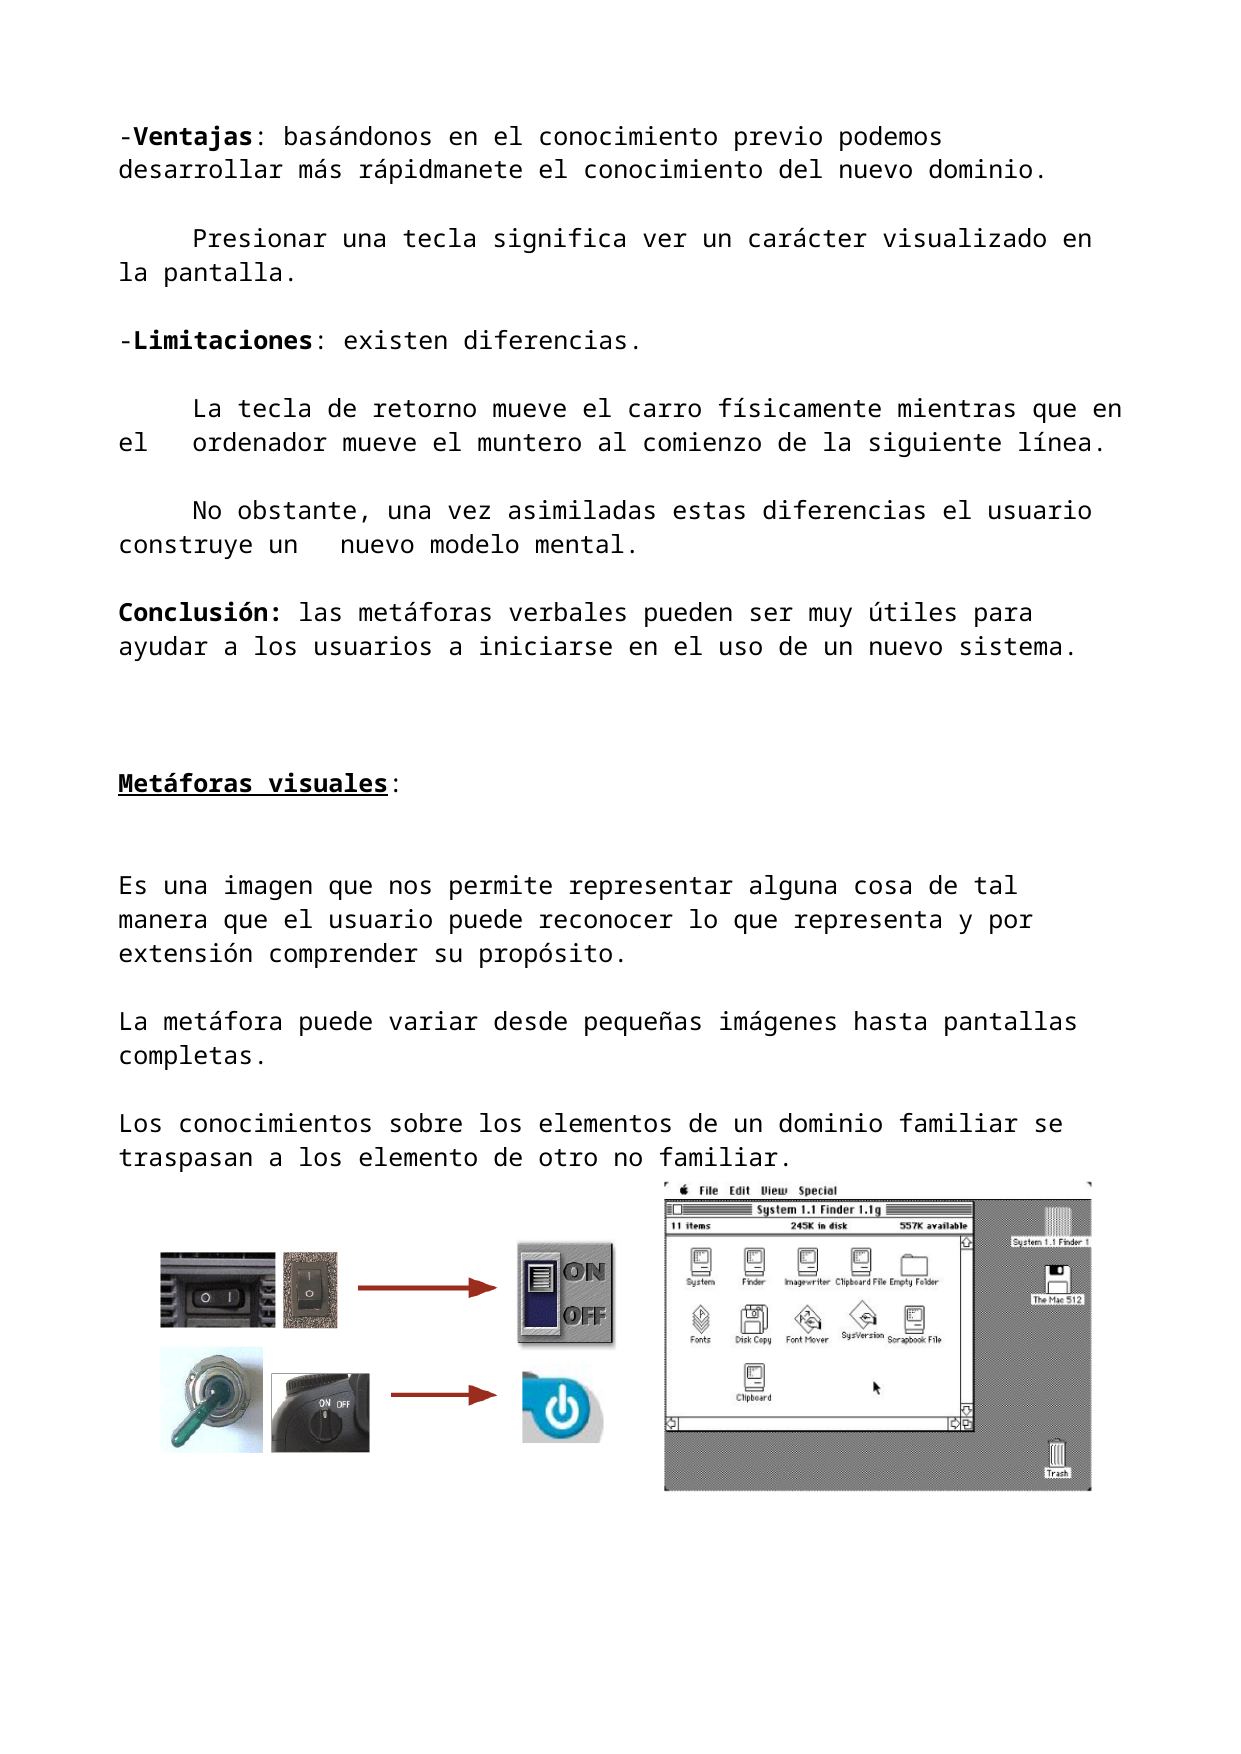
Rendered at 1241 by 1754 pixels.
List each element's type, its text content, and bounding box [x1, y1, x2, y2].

text Los conocimientos sobre los elementos de un dominio familiar se traspasan a los elemento de otro no familiar. [118, 1106, 1122, 1174]
text La tecla de retorno mueve el carro físicamente mientras que en el ordenador mueve el muntero al comienzo de la siguiente línea. [118, 391, 1122, 459]
text Conclusión: las metáforas verbales pueden ser muy útiles para ayudar a los usuarios a iniciarse en el uso de un nuevo sistema. [118, 595, 1122, 663]
text Metáforas visuales: [118, 765, 1122, 799]
text -Limitaciones: existen diferencias. [118, 322, 1122, 357]
text No obstante, una vez asimiladas estas diferencias el usuario construye un nuevo modelo mental. [118, 493, 1122, 561]
text -Ventajas: basándonos en el conocimiento previo podemos desarrollar más rápidmanete el conocimiento del nuevo dominio. [118, 118, 1122, 186]
picture [146, 1236, 621, 1457]
picture [654, 1175, 1099, 1497]
text La metáfora puede variar desde pequeñas imágenes hasta pantallas completas. [118, 1004, 1122, 1072]
text Es una imagen que nos permite representar alguna cosa de tal manera que el usuario puede reconocer lo que representa y por extensión comprender su propósito. [118, 867, 1122, 970]
text Presionar una tecla significa ver un carácter visualizado en la pantalla. [118, 220, 1122, 288]
